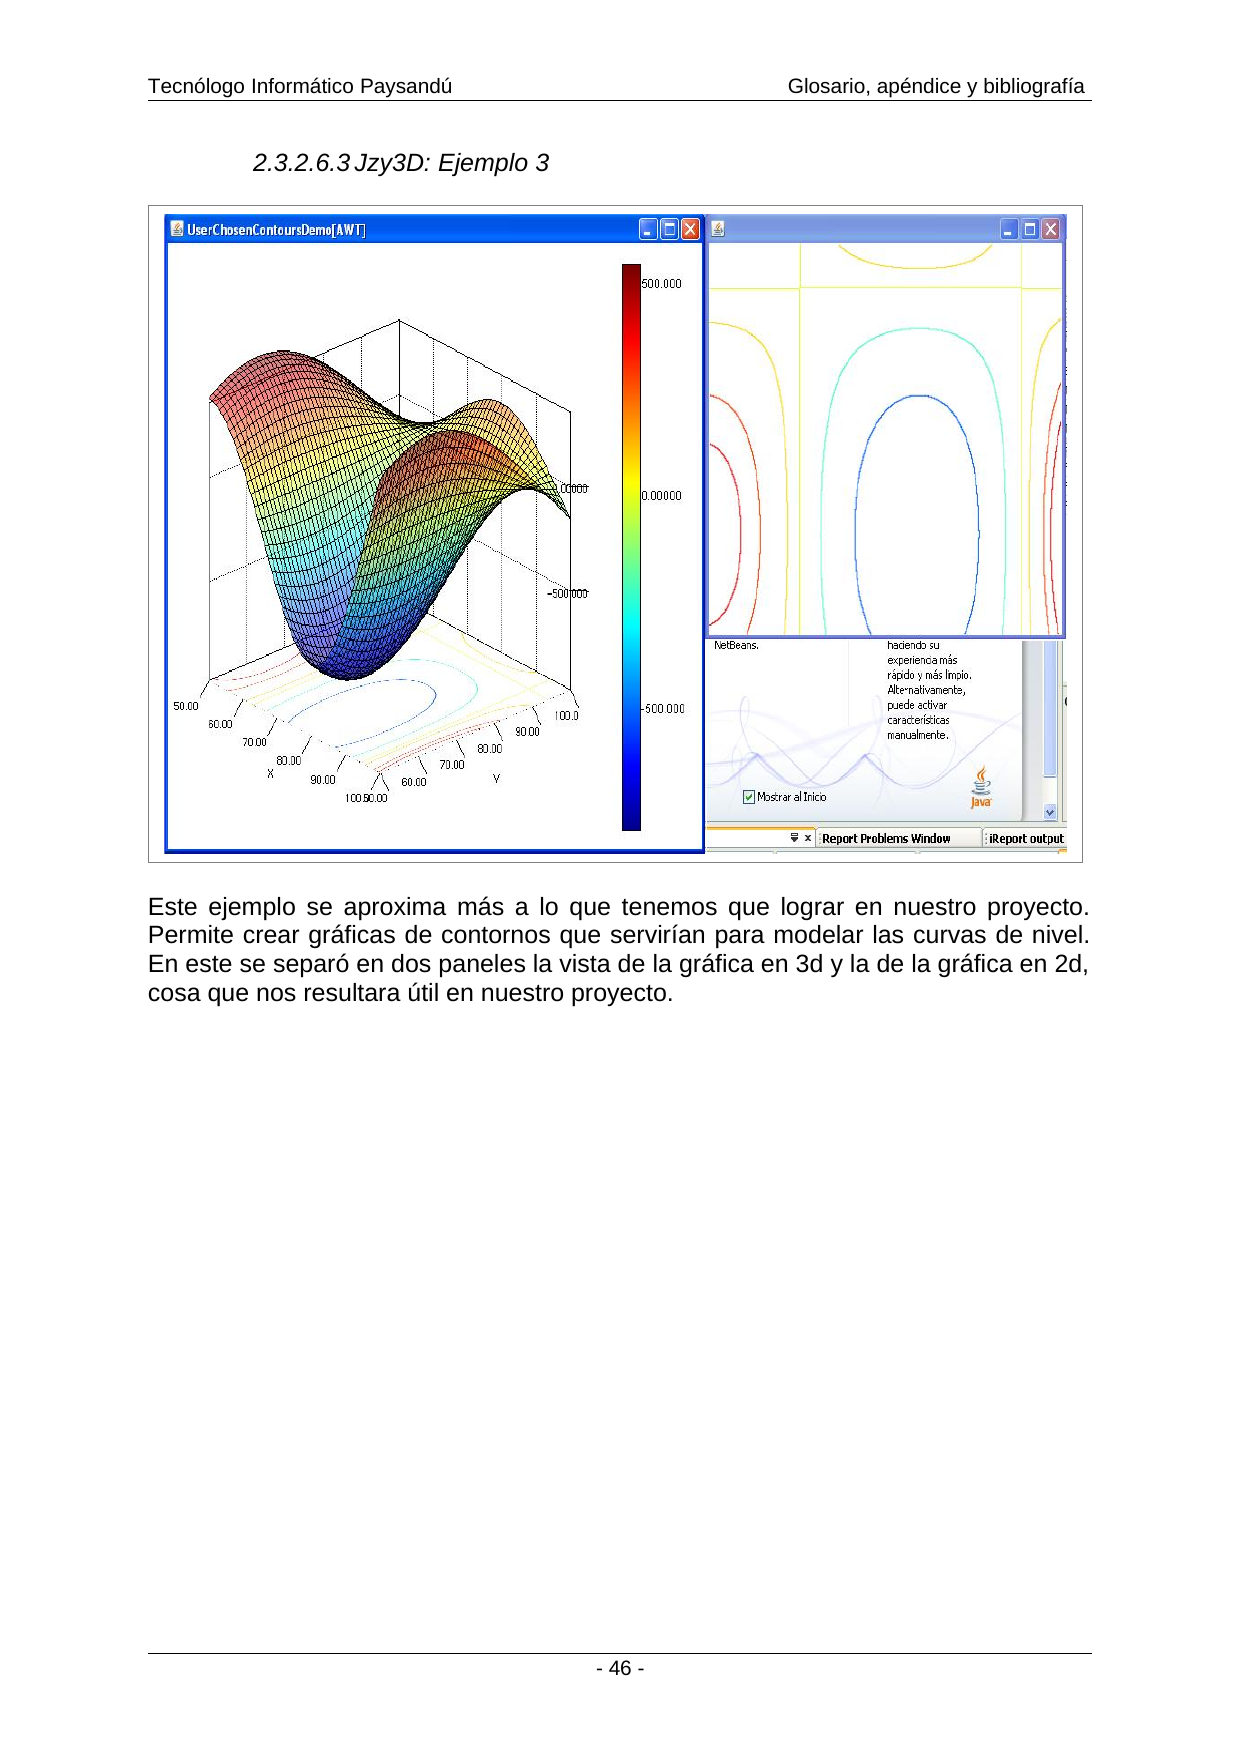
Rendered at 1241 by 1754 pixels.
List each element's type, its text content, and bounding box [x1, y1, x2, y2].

subtitle Jzy3D: Ejemplo 3 [253, 148, 1092, 176]
text Este ejemplo se aproxima más a lo que tenemos que lograr en nuestro proyecto. Permite crear gráficas de contornos que servirían para modelar las curvas de nivel. En este se separó en dos paneles la vista de la gráfica en 3d y la de la gráfica en 2d, cosa que nos resultara útil en nuestro proyecto. [148, 892, 1092, 1007]
picture [164, 214, 1067, 854]
